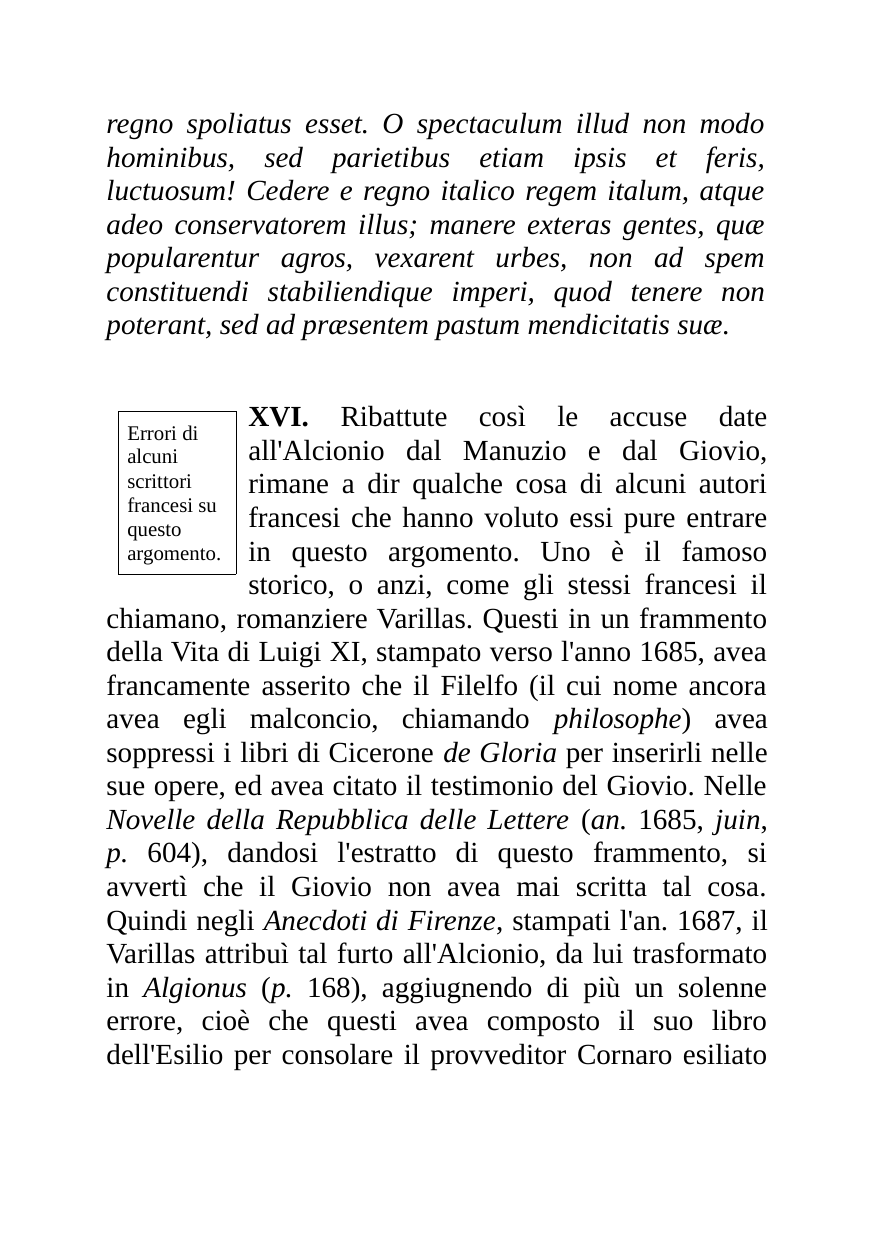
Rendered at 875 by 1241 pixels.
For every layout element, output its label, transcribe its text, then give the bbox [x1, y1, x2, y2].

text Errori di alcuni scrittori francesi su questo argomento. [127, 420, 227, 565]
text regno spoliatus esset. O spectaculum illud non modo hominibus, sed parietibus etiam ipsis et feris, luctuosum! Cedere e regno italico regem italum, atque adeo conservatorem illus; manere exteras gentes, quæ popularentur agros, vexarent urbes, non ad spem constituendi stabiliendique imperi, quod tenere non poterant, sed ad præsentem pastum mendicitatis suæ. [106, 106, 768, 341]
text XVI. Ribattute così le accuse date all'Alcionio dal Manuzio e dal Giovio, rimane a dir qualche cosa di alcuni autori francesi che hanno voluto essi pure entrare in questo argomento. Uno è il famoso storico, o anzi, come gli stessi francesi il chiamano, romanziere Varillas. Questi in un frammento della Vita di Luigi XI, stampato verso l'anno 1685, avea francamente asserito che il Filelfo (il cui nome ancora avea egli malconcio, chiamando philosophe) avea soppressi i libri di Cicerone de Gloria per inserirli nelle sue opere, ed avea citato il testimonio del Giovio. Nelle Novelle della Repubblica delle Lettere (an. 1685, juin, p. 604), dandosi l'estratto di questo frammento, si avvertì che il Giovio non avea mai scritta tal cosa. Quindi negli Anecdoti di Firenze, stampati l'an. 1687, il Varillas attribuì tal furto all'Alcionio, da lui trasformato in Algionus (p. 168), aggiugnendo di più un solenne errore, cioè che questi avea composto il suo libro dell'Esilio per consolare il provveditor Cornaro esiliato [106, 399, 768, 1070]
